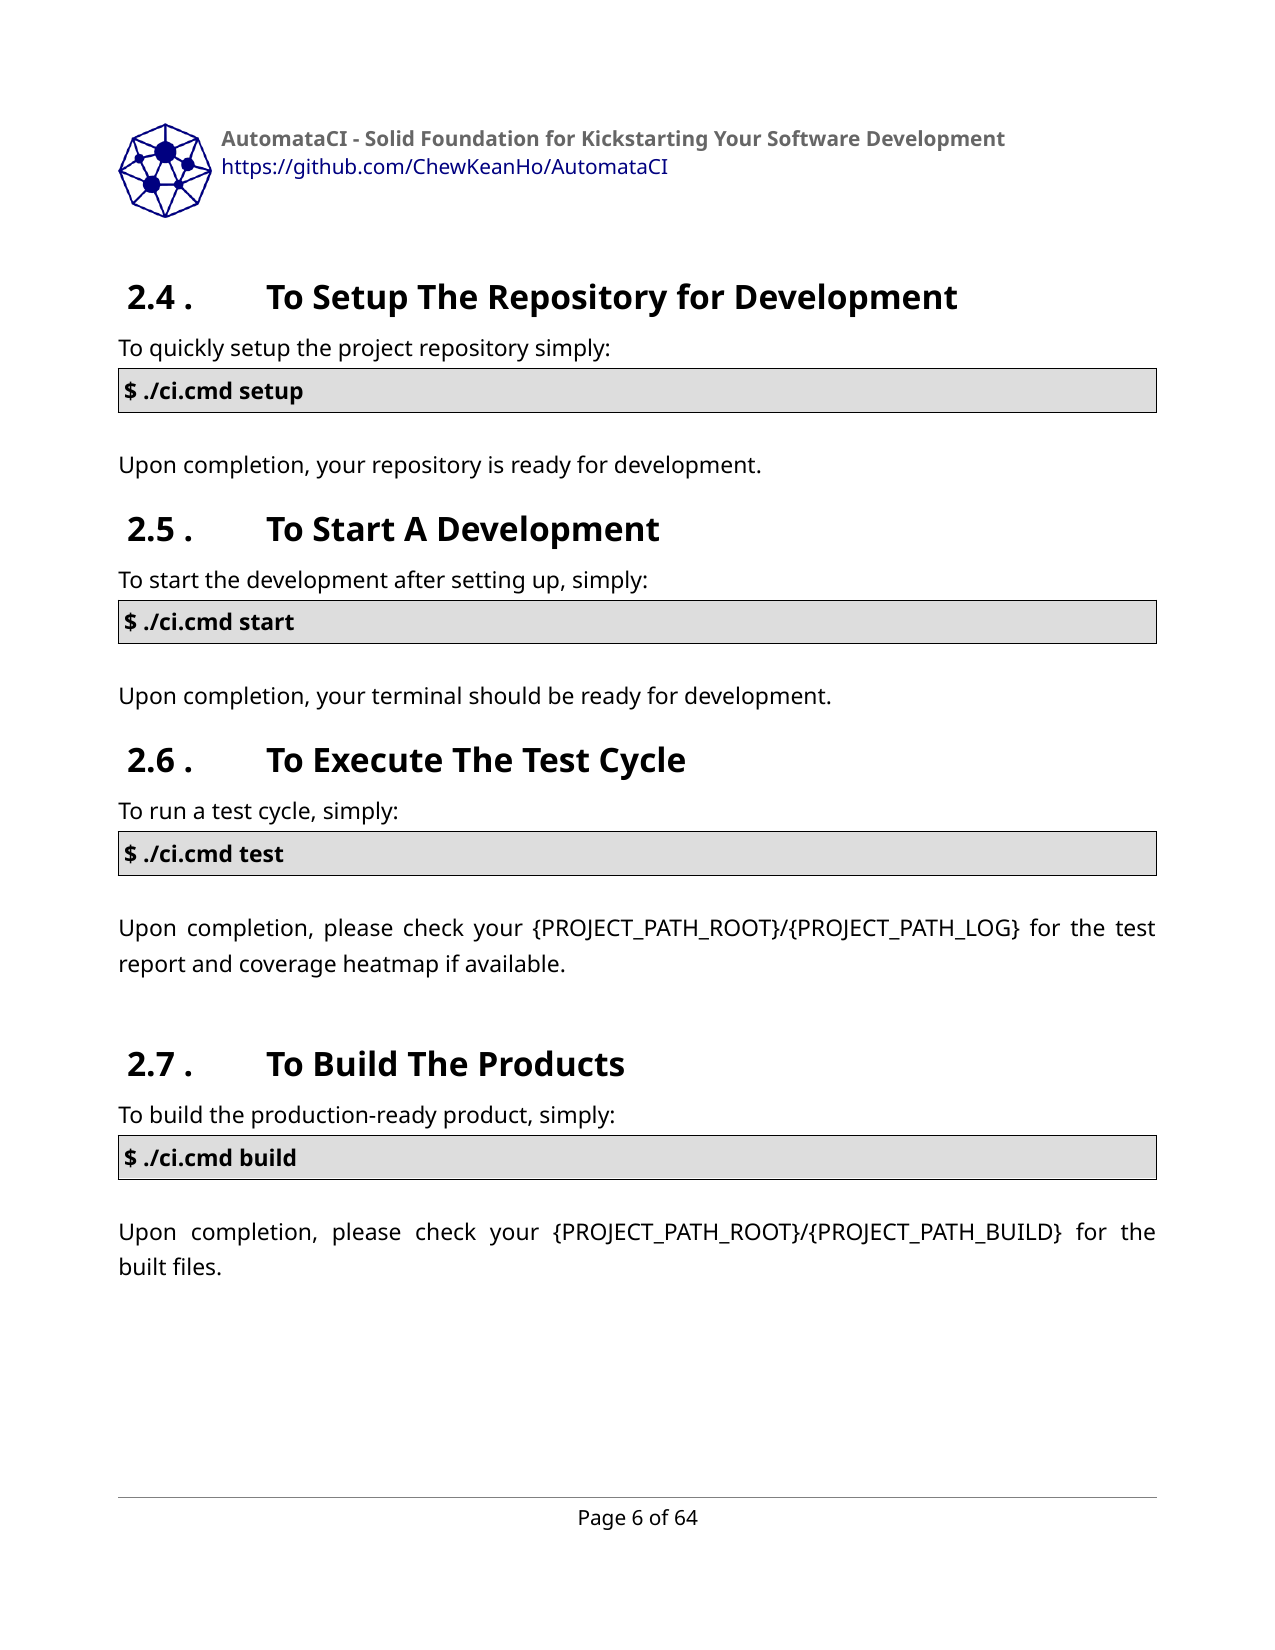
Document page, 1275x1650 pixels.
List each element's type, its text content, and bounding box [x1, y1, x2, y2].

text Upon completion, your terminal should be ready for development. [118, 680, 1157, 711]
table_header $ ./ci.cmd build [119, 1136, 1156, 1178]
table_header $ ./ci.cmd setup [119, 369, 1156, 412]
text Upon completion, please check your {PROJECT_PATH_ROOT}/{PROJECT_PATH_BUILD} for the built files. [118, 1215, 1157, 1283]
text To build the production-ready product, simply: [118, 1099, 1157, 1130]
subtitle To Setup The Repository for Development [118, 274, 1157, 319]
text To run a test cycle, simply: [118, 795, 1157, 826]
subtitle To Start A Development [118, 505, 1157, 551]
table_header $ ./ci.cmd test [119, 832, 1156, 875]
picture [118, 123, 212, 218]
table_header $ ./ci.cmd start [119, 601, 1156, 643]
text Upon completion, please check your {PROJECT_PATH_ROOT}/{PROJECT_PATH_LOG} for the test report and coverage heatmap if available. [118, 912, 1157, 979]
text To quickly setup the project repository simply: [118, 332, 1157, 363]
text Upon completion, your repository is ready for development. [118, 448, 1157, 480]
text To start the development after setting up, simply: [118, 563, 1157, 595]
subtitle To Build The Products [118, 1041, 1157, 1086]
subtitle To Execute The Test Cycle [118, 737, 1157, 783]
